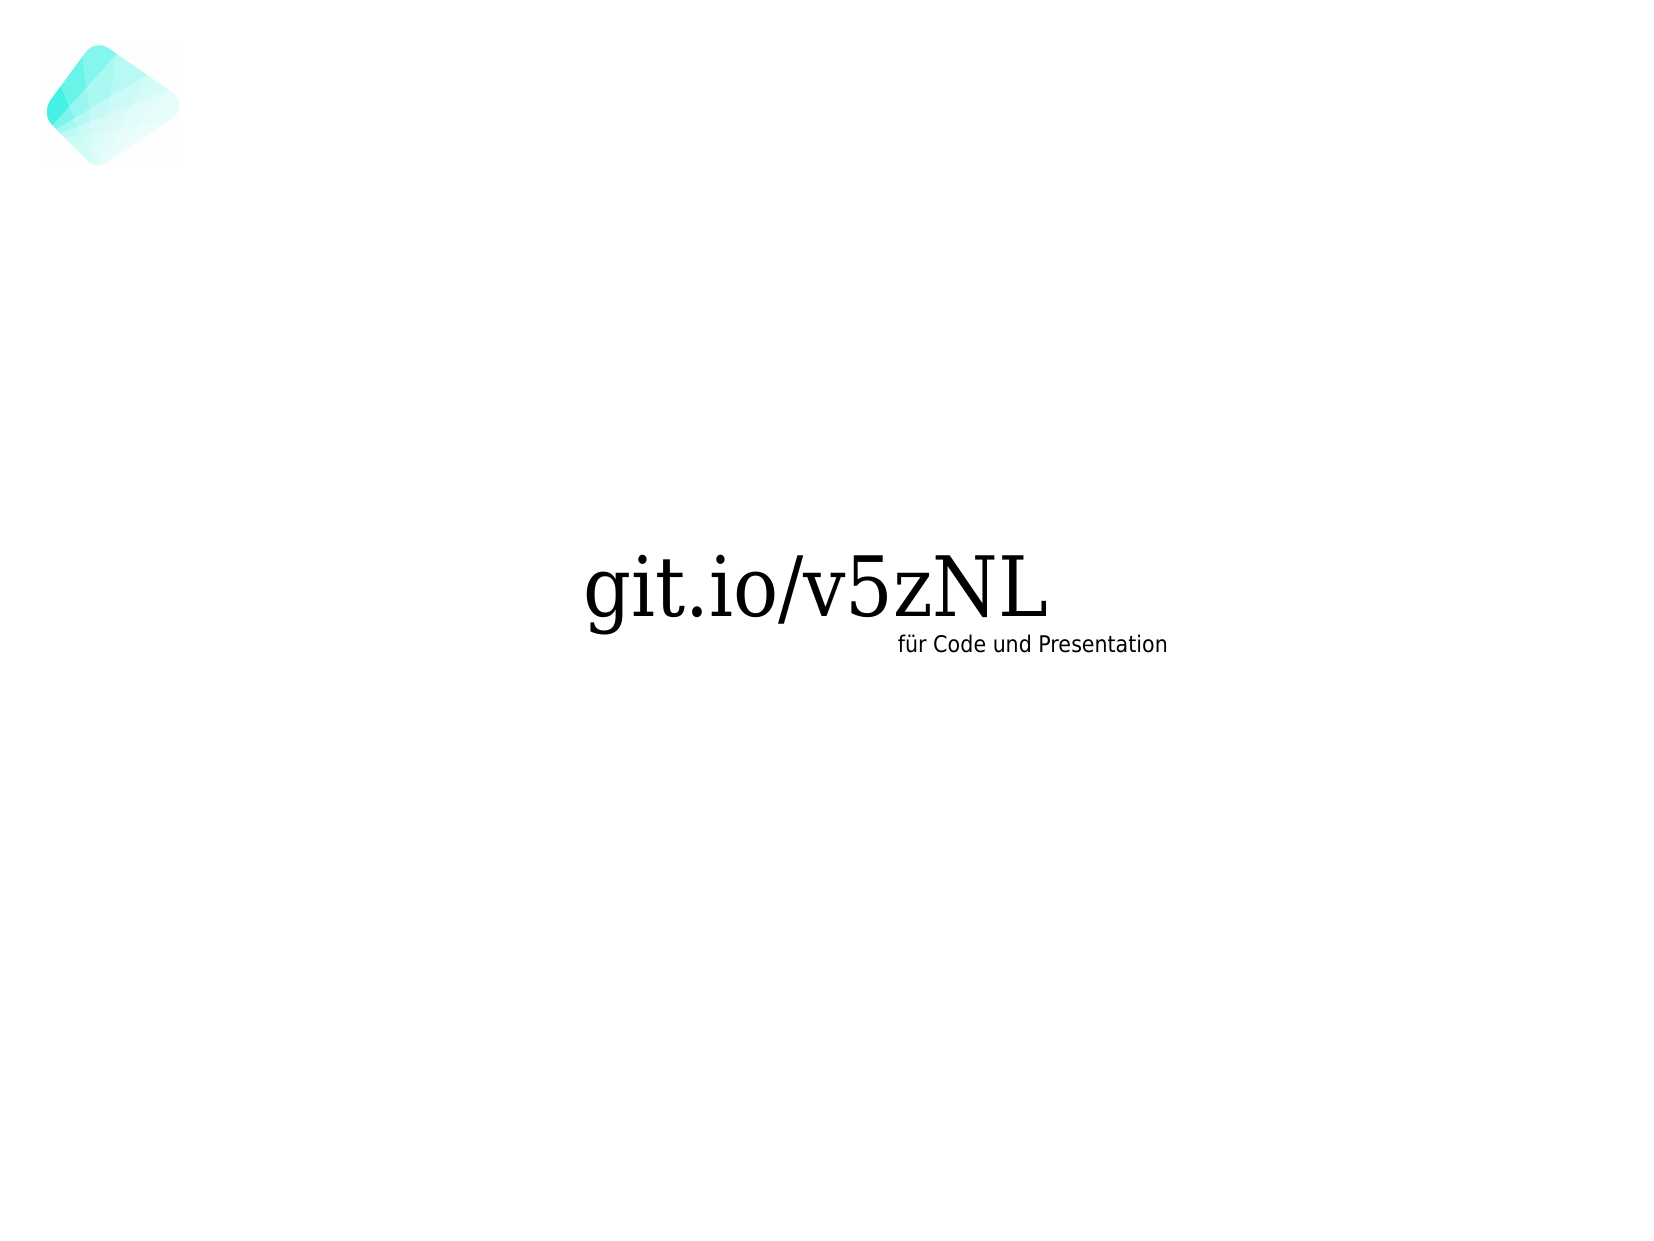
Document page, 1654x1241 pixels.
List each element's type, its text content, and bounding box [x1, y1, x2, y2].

picture [45, 44, 181, 167]
text_box git.io/v5zNL [141, 291, 1491, 875]
text_box für Code und Presentation [358, 351, 1654, 935]
